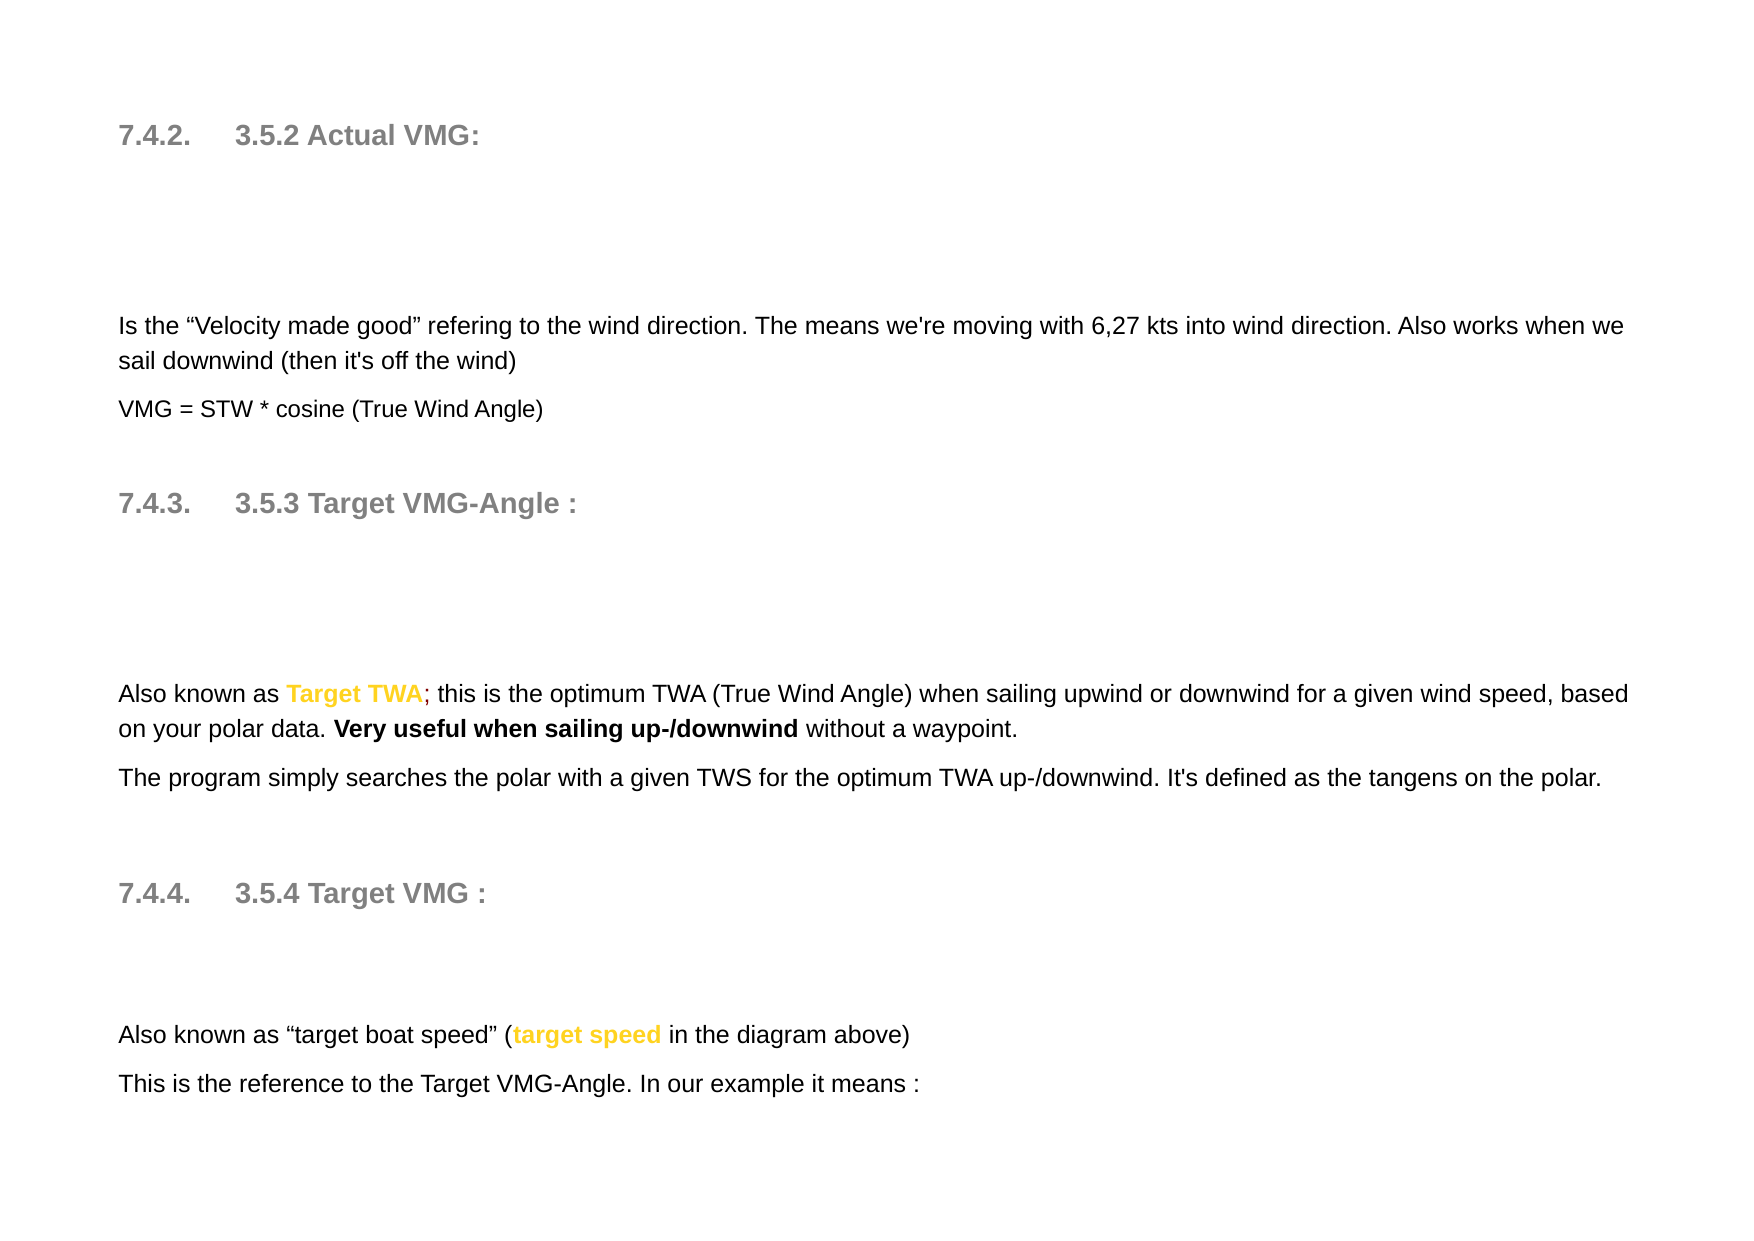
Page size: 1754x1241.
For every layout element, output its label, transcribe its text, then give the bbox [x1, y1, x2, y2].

text Also known as Target TWA; this is the optimum TWA (True Wind Angle) when sailing upwind or downwind for a given wind speed, based on your polar data. Very useful when sailing up-/downwind without a waypoint. [118, 679, 1636, 743]
text VMG = STW * cosine (True Wind Angle) [118, 395, 1636, 422]
text Also known as “target boat speed” (target speed in the diagram above) [118, 1020, 1636, 1048]
subtitle 3.5.4 Target VMG : [118, 876, 1636, 909]
text This is the reference to the Target VMG-Angle. In our example it means : [118, 1069, 1636, 1098]
text The program simply searches the polar with a given TWS for the optimum TWA up-/downwind. It's defined as the tangens on the polar. [118, 763, 1636, 792]
subtitle 3.5.2 Actual VMG: [118, 118, 1636, 152]
text Is the “Velocity made good” refering to the wind direction. The means we're moving with 6,27 kts into wind direction. Also works when we sail downwind (then it's off the wind) [118, 311, 1636, 374]
subtitle 3.5.3 Target VMG-Angle : [118, 486, 1636, 520]
